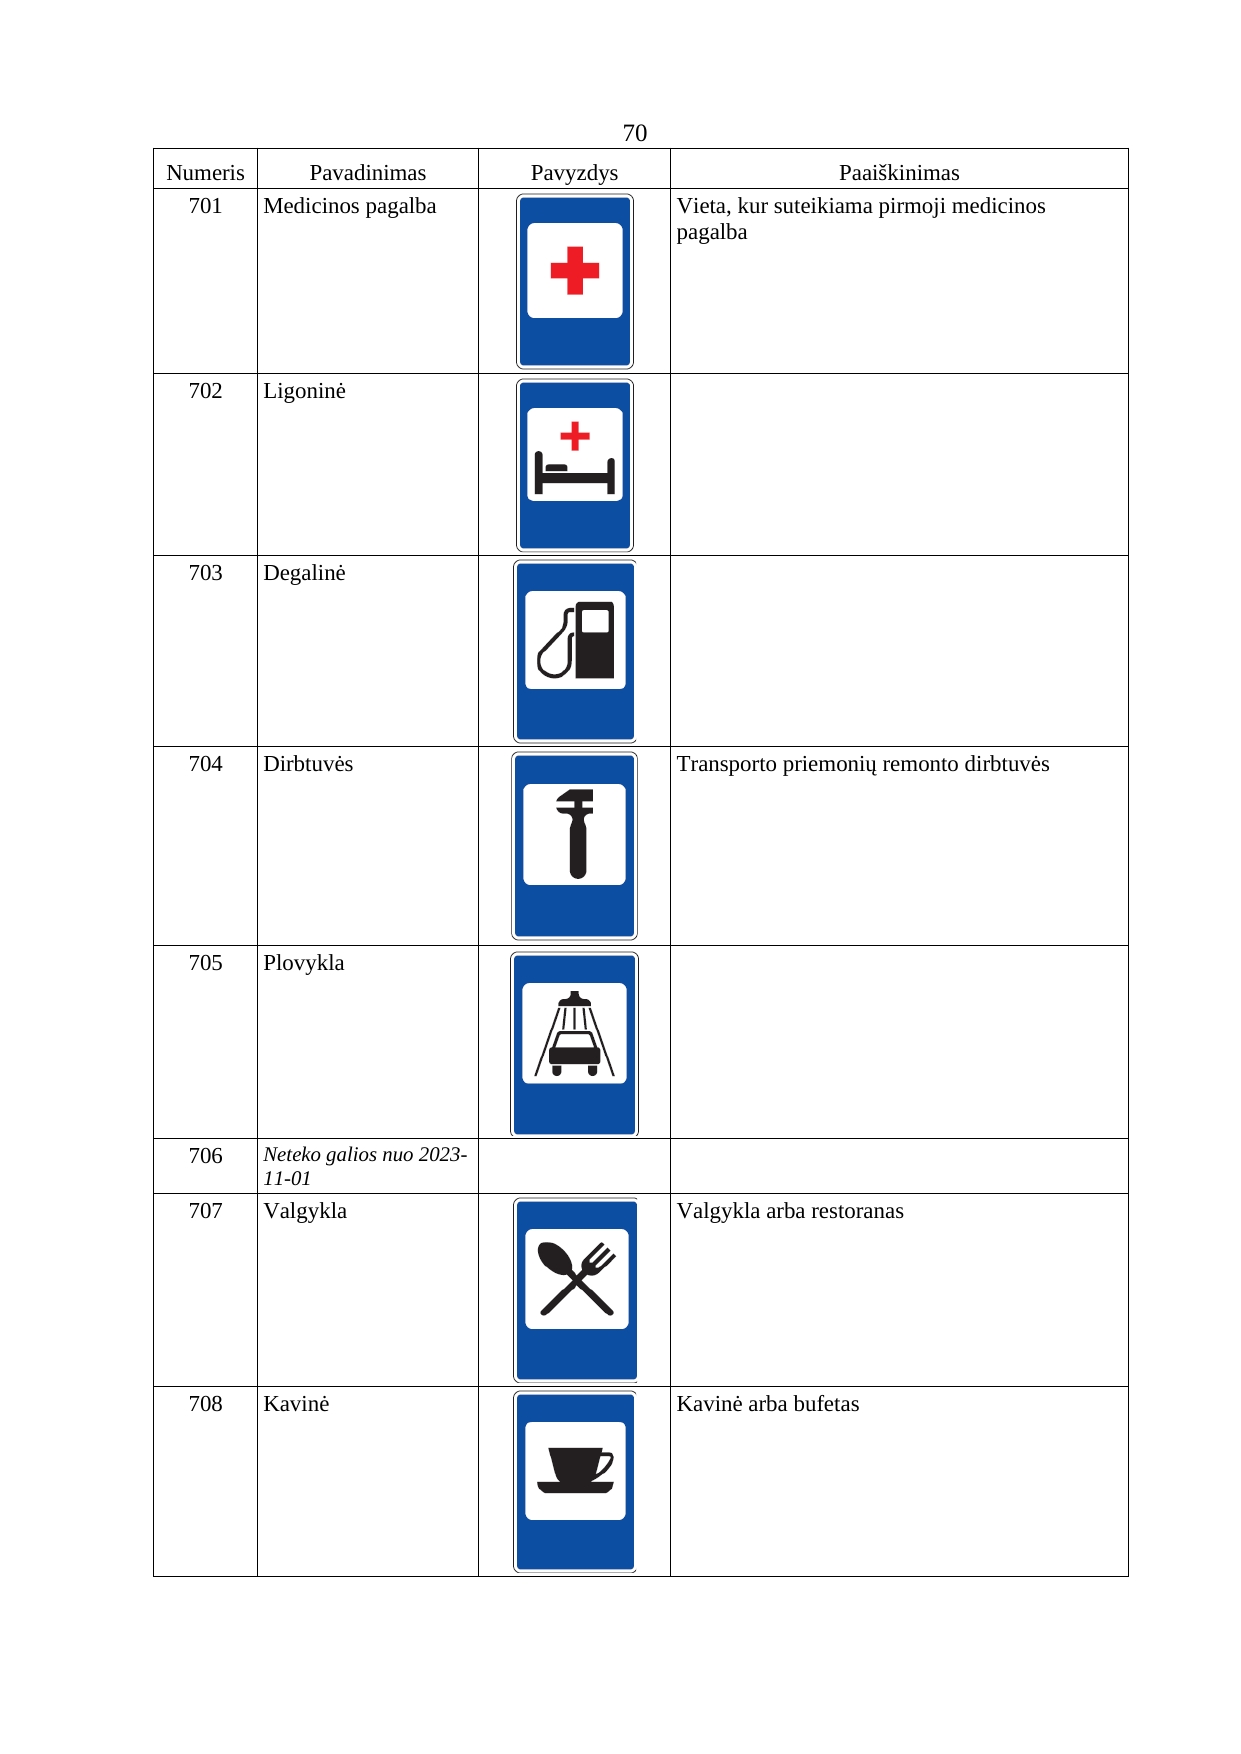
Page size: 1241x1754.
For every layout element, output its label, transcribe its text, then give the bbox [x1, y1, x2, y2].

table_cell Vieta, kur suteikiama pirmoji medicinos pagalba [671, 189, 1128, 373]
table_cell [671, 1139, 1128, 1193]
table_cell Valgykla [258, 1194, 478, 1386]
table_header Paaiškinimas [671, 149, 1128, 188]
table_cell [479, 1387, 670, 1576]
table_cell [479, 747, 670, 945]
table_cell [479, 374, 670, 555]
table_cell Neteko galios nuo 2023-11-01 [258, 1139, 478, 1193]
table_cell Dirbtuvės [258, 747, 478, 945]
table_header Pavyzdys [479, 149, 670, 188]
table_cell [479, 1139, 670, 1193]
table_header Numeris [154, 149, 257, 188]
table_cell Degalinė [258, 556, 478, 746]
table_cell [479, 189, 670, 373]
table_cell [671, 374, 1128, 555]
table_cell Medicinos pagalba [258, 189, 478, 373]
table_cell Kavinė arba bufetas [671, 1387, 1128, 1576]
table_cell 704 [154, 747, 257, 945]
table_cell [479, 556, 670, 746]
table_cell Transporto priemonių remonto dirbtuvės [671, 747, 1128, 945]
table_cell [671, 946, 1128, 1138]
table_cell Kavinė [258, 1387, 478, 1576]
table_cell 703 [154, 556, 257, 746]
table_cell 701 [154, 189, 257, 373]
table_cell 706 [154, 1139, 257, 1193]
table_cell [479, 946, 670, 1138]
table_cell [671, 556, 1128, 746]
table_cell Plovykla [258, 946, 478, 1138]
table_cell 702 [154, 374, 257, 555]
table_cell 708 [154, 1387, 257, 1576]
table_cell Valgykla arba restoranas [671, 1194, 1128, 1386]
table_header Pavadinimas [258, 149, 478, 188]
table_cell 707 [154, 1194, 257, 1386]
table_cell 705 [154, 946, 257, 1138]
table_cell Ligoninė [258, 374, 478, 555]
table_cell [479, 1194, 670, 1386]
